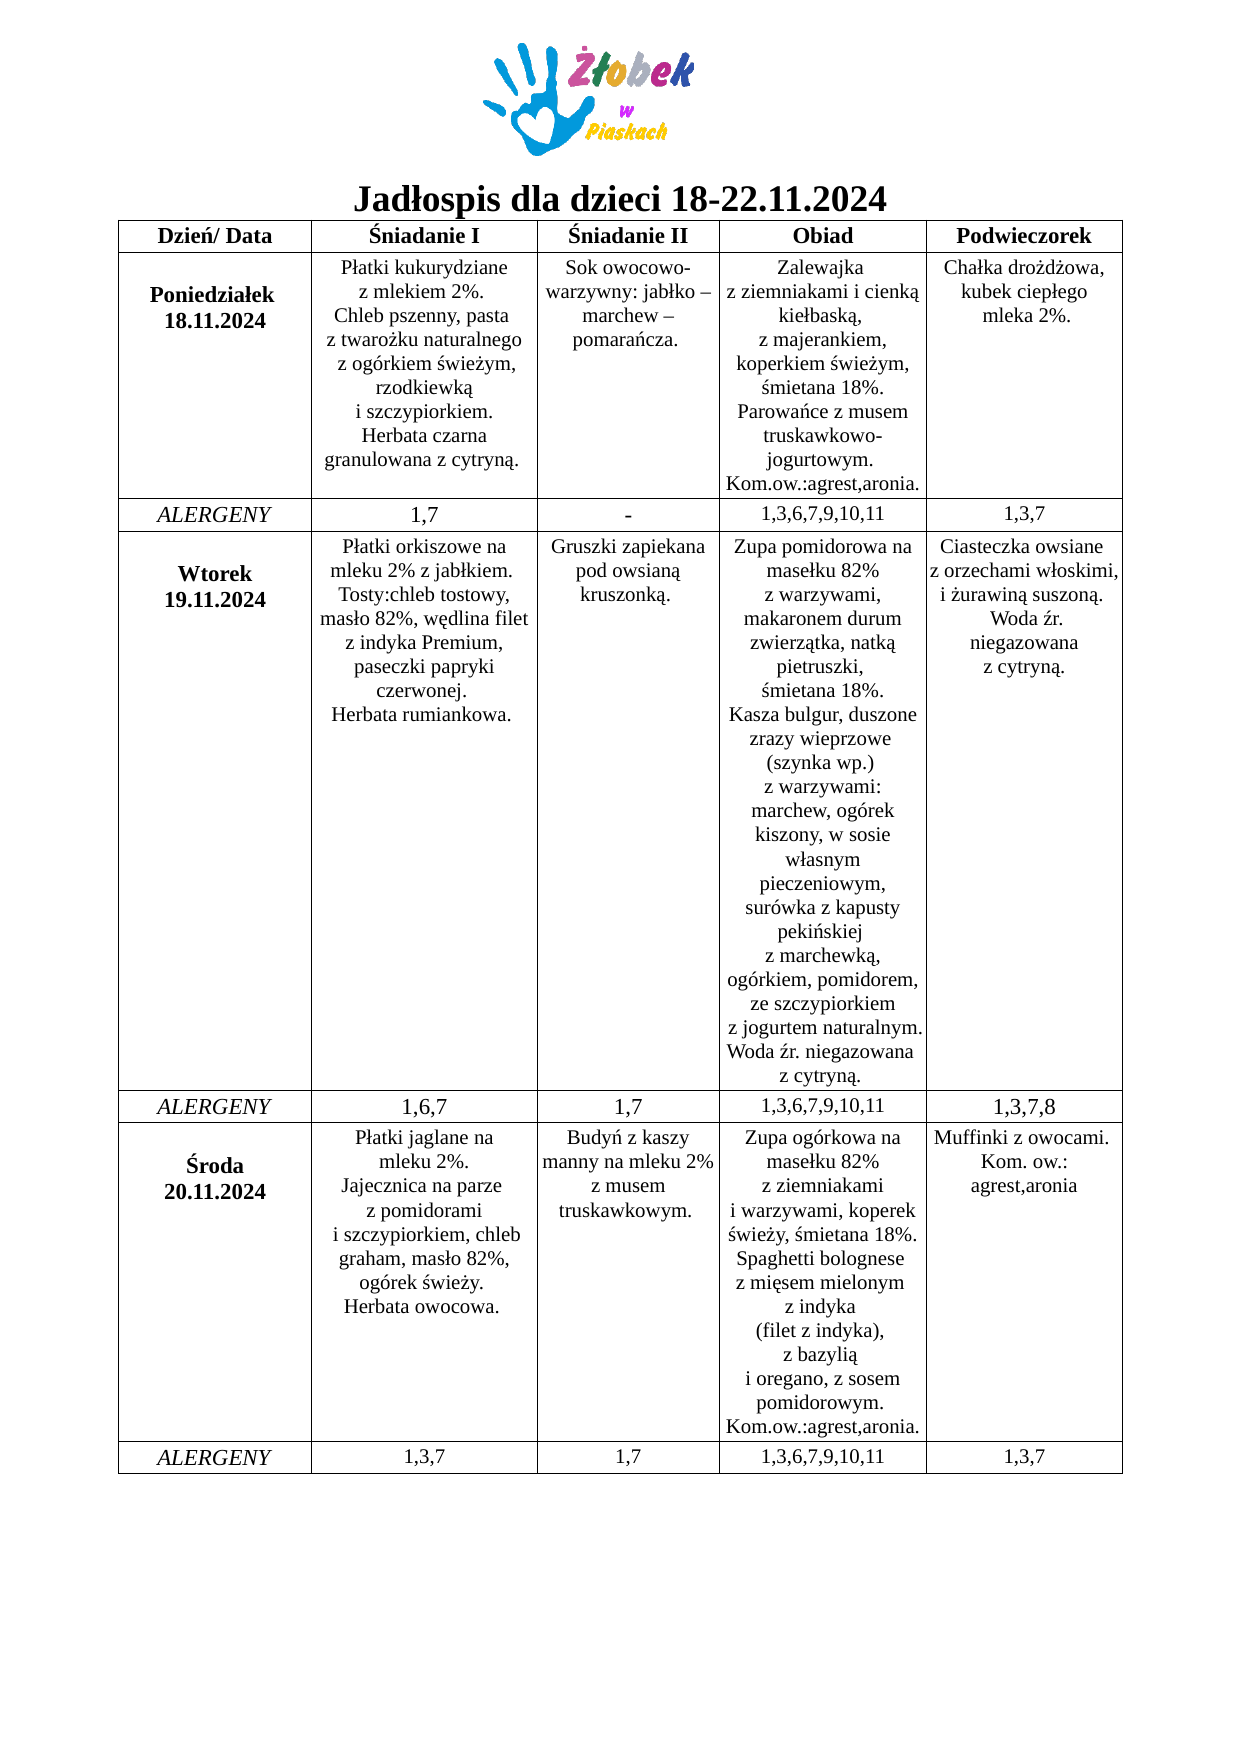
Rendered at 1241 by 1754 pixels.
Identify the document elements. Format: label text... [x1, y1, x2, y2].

table_cell Ciasteczka owsiane z orzechami włoskimi, i żurawiną suszoną. Woda źr. niegazowana z cytryną. [927, 532, 1122, 1090]
table_cell Płatki kukurydziane z mlekiem 2%. Chleb pszenny, pasta z twarożku naturalnego z ogórkiem świeżym, rzodkiewką i szczypiorkiem. Herbata czarna granulowana z cytryną. [312, 253, 537, 498]
table_cell Wtorek 19.11.2024 [119, 532, 311, 1090]
table_cell Płatki orkiszowe na mleku 2% z jabłkiem. Tosty:chleb tostowy, masło 82%, wędlina filet z indyka Premium, paseczki papryki czerwonej. Herbata rumiankowa. [312, 532, 537, 1090]
table_cell 1,6,7 [312, 1091, 537, 1122]
table_cell 1,3,6,7,9,10,11 [720, 1442, 926, 1473]
table_cell 1,3,7 [312, 1442, 537, 1473]
table_cell 1,7 [312, 499, 537, 531]
table_cell 1,3,6,7,9,10,11 [720, 499, 926, 531]
table_cell 1,3,7 [927, 499, 1122, 531]
table_cell Zalewajka z ziemniakami i cienką kiełbaską, z majerankiem, koperkiem świeżym, śmietana 18%. Parowańce z musem truskawkowo-jogurtowym. Kom.ow.:agrest,aronia. [720, 253, 926, 498]
table_cell 1,7 [538, 1442, 719, 1473]
table_header Dzień/ Data [119, 221, 311, 252]
table_cell 1,3,6,7,9,10,11 [720, 1091, 926, 1122]
table_header Śniadanie II [538, 221, 719, 252]
table_cell 1,3,7 [927, 1442, 1122, 1473]
table_cell Środa 20.11.2024 [119, 1123, 311, 1441]
table_cell ALERGENY [119, 1091, 311, 1122]
table_cell Poniedziałek 18.11.2024 [119, 253, 311, 498]
table_cell - [538, 499, 719, 531]
table_cell Gruszki zapiekana pod owsianą kruszonką. [538, 532, 719, 1090]
table_cell Muffinki z owocami. Kom. ow.: agrest,aronia [927, 1123, 1122, 1441]
table_header Podwieczorek [927, 221, 1122, 252]
table_cell Budyń z kaszy manny na mleku 2% z musem truskawkowym. [538, 1123, 719, 1441]
table_cell Chałka drożdżowa, kubek ciepłego mleka 2%. [927, 253, 1122, 498]
table_cell Zupa pomidorowa na masełku 82% z warzywami, makaronem durum zwierzątka, natką pietruszki, śmietana 18%. Kasza bulgur, duszone zrazy wieprzowe (szynka wp.) z warzywami: marchew, ogórek kiszony, w sosie własnym pieczeniowym, surówka z kapusty pekińskiej z marchewką, ogórkiem, pomidorem, ze szczypiorkiem z jogurtem naturalnym. Woda źr. niegazowana z cytryną. [720, 532, 926, 1090]
picture [518, 108, 554, 143]
text Jadłospis dla dzieci 18-22.11.2024 [118, 176, 1122, 219]
table_cell Sok owocowo-warzywny: jabłko – marchew – pomarańcza. [538, 253, 719, 498]
table_cell 1,7 [538, 1091, 719, 1122]
table_cell ALERGENY [119, 499, 311, 531]
table_cell Zupa ogórkowa na masełku 82% z ziemniakami i warzywami, koperek świeży, śmietana 18%. Spaghetti bolognese z mięsem mielonym z indyka (filet z indyka), z bazylią i oregano, z sosem pomidorowym. Kom.ow.:agrest,aronia. [720, 1123, 926, 1441]
picture [483, 43, 694, 156]
table_header Śniadanie I [312, 221, 537, 252]
table_cell Płatki jaglane na mleku 2%. Jajecznica na parze z pomidorami i szczypiorkiem, chleb graham, masło 82%, ogórek świeży. Herbata owocowa. [312, 1123, 537, 1441]
table_header Obiad [720, 221, 926, 252]
table_cell 1,3,7,8 [927, 1091, 1122, 1122]
table_cell ALERGENY [119, 1442, 311, 1473]
